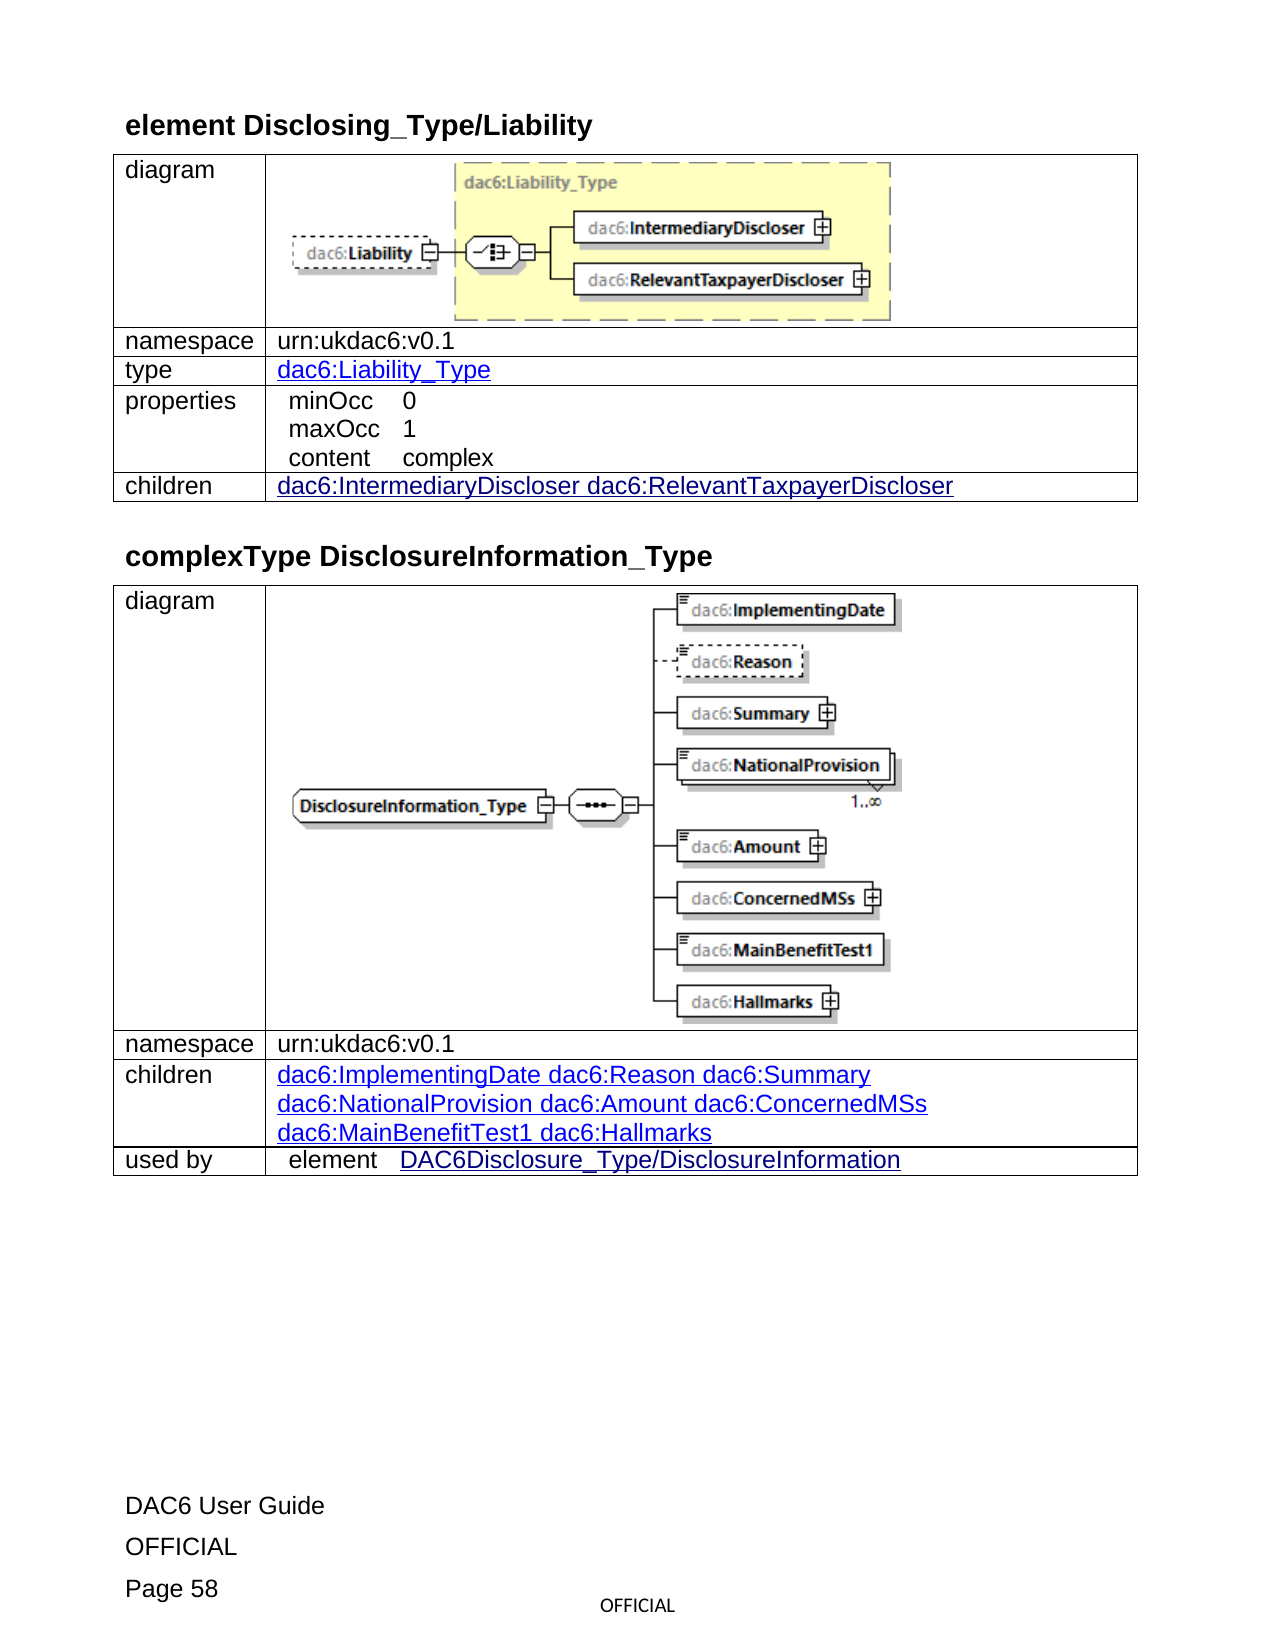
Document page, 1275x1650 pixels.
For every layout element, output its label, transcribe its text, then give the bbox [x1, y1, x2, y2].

table_cell minOcc 0 maxOcc 1 content complex [266, 386, 1137, 472]
table_cell properties [114, 386, 265, 472]
table_cell urn:ukdac6:v0.1 [266, 1031, 1137, 1059]
subtitle element Disclosing_Type/Liability [125, 108, 1164, 141]
table_cell urn:ukdac6:v0.1 [266, 328, 1137, 356]
table_cell type [114, 357, 265, 384]
table_cell children [114, 1060, 265, 1146]
table_cell namespace [114, 1031, 265, 1059]
table_cell dac6:Liability_Type [266, 357, 1137, 384]
subtitle complexType DisclosureInformation_Type [125, 539, 1164, 573]
table_header [266, 155, 1137, 327]
table_cell used by [114, 1148, 265, 1175]
table_header diagram [114, 586, 265, 1030]
table_cell dac6:IntermediaryDiscloser dac6:RelevantTaxpayerDiscloser [266, 473, 1137, 501]
table_header [266, 586, 1137, 1030]
table_header diagram [114, 155, 265, 327]
table_cell dac6:ImplementingDate dac6:Reason dac6:Summary dac6:NationalProvision dac6:Amount dac6:ConcernedMSs dac6:MainBenefitTest1 dac6:Hallmarks [266, 1060, 1137, 1146]
table_cell element DAC6Disclosure_Type/DisclosureInformation [266, 1148, 1137, 1175]
table_cell namespace [114, 328, 265, 356]
table_cell children [114, 473, 265, 501]
